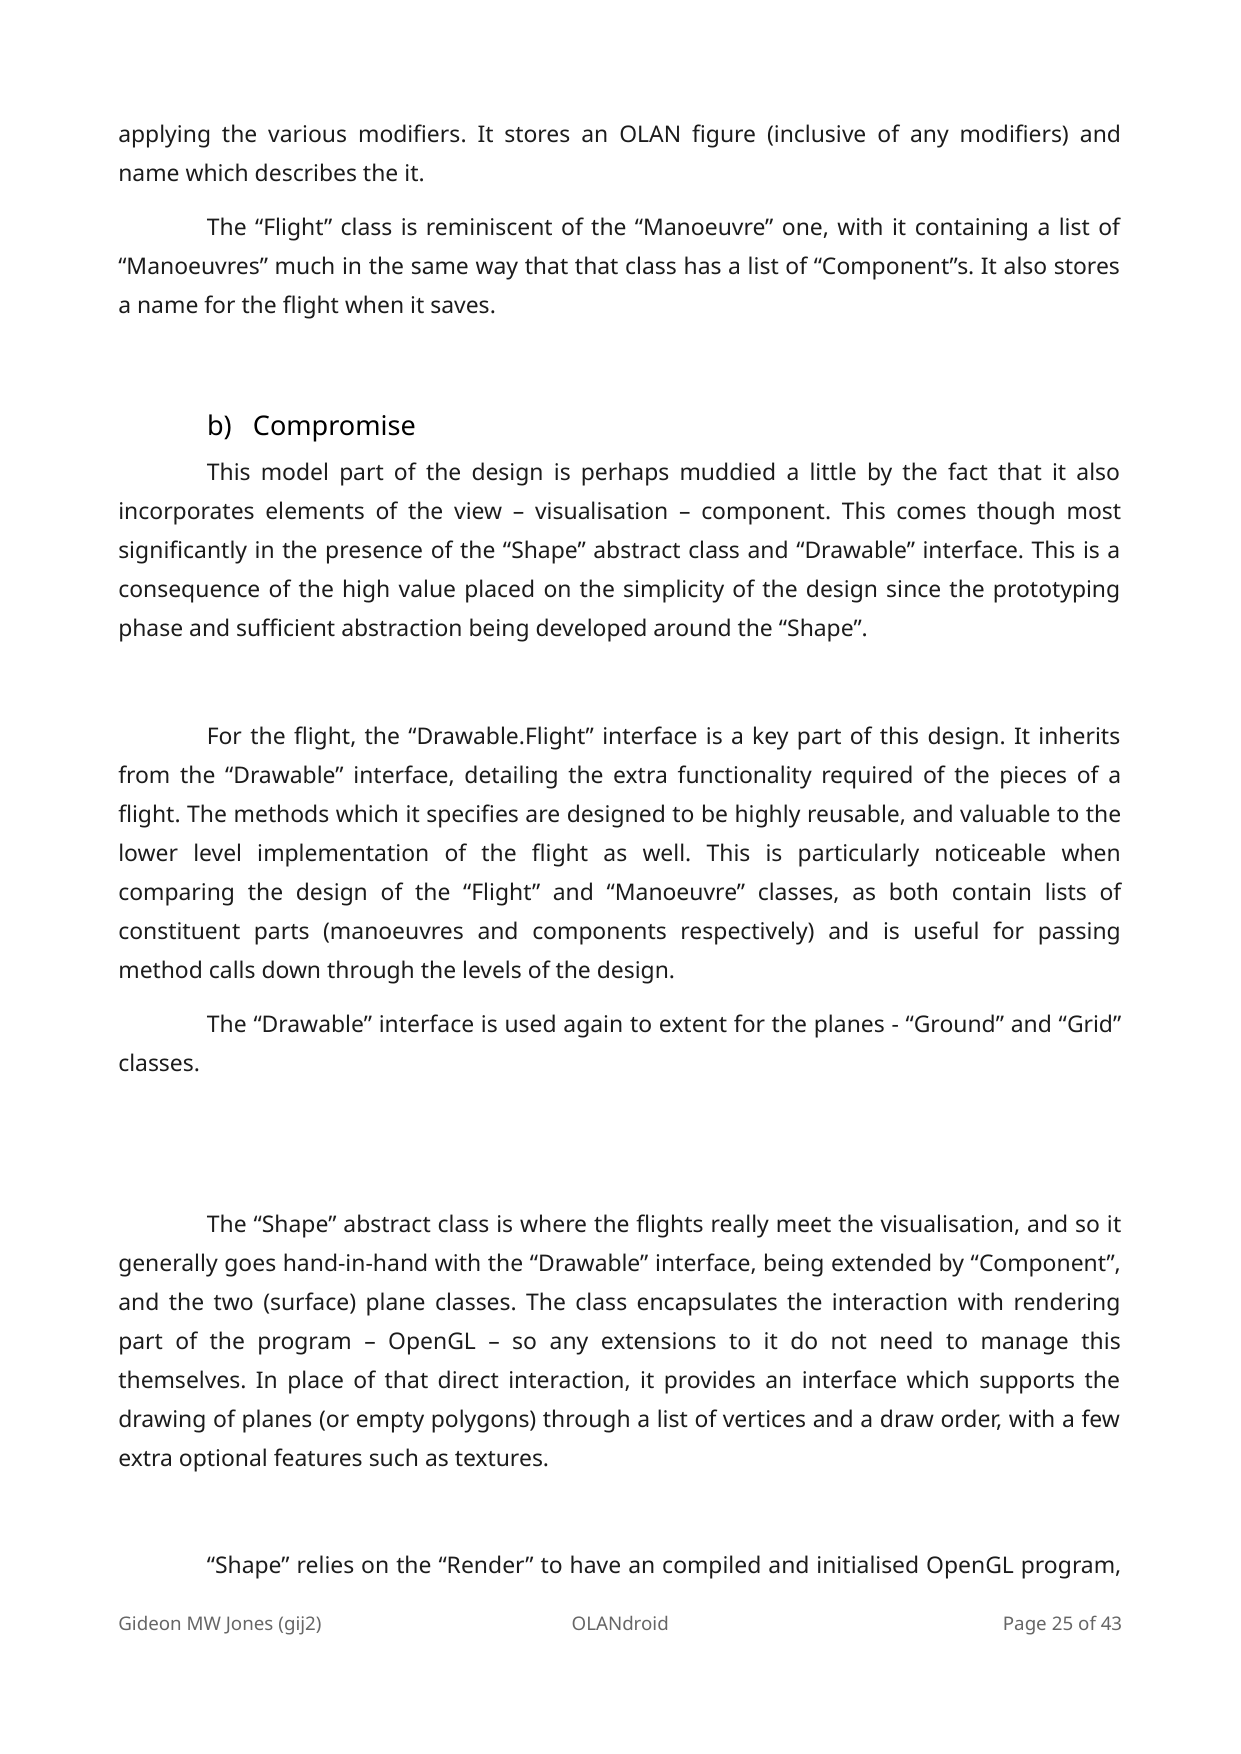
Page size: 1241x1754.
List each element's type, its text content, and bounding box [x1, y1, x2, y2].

text For the flight, the “Drawable.Flight” interface is a key part of this design. It inherits from the “Drawable” interface, detailing the extra functionality required of the pieces of a flight. The methods which it specifies are designed to be highly reusable, and valuable to the lower level implementation of the flight as well. This is particularly noticeable when comparing the design of the “Flight” and “Manoeuvre” classes, as both contain lists of constituent parts (manoeuvres and components respectively) and is useful for passing method calls down through the levels of the design. [118, 719, 1122, 985]
text The “Shape” abstract class is where the flights really meet the visualisation, and so it generally goes hand-in-hand with the “Drawable” interface, being extended by “Component”, and the two (surface) plane classes. The class encapsulates the interaction with rendering part of the program – OpenGL – so any extensions to it do not need to manage this themselves. In place of that direct interaction, it provides an interface which supports the drawing of planes (or empty polygons) through a list of vertices and a draw order, with a few extra optional features such as textures. [118, 1208, 1122, 1473]
subtitle Compromise [207, 407, 1122, 443]
text The “Drawable” interface is used again to extent for the planes - “Ground” and “Grid” classes. [118, 1008, 1122, 1078]
text applying the various modifiers. It stores an OLAN figure (inclusive of any modifiers) and name which describes the it. [118, 118, 1122, 188]
text This model part of the design is perhaps muddied a little by the fact that it also incorporates elements of the view – visualisation – component. This comes though most significantly in the presence of the “Shape” abstract class and “Drawable” interface. This is a consequence of the high value placed on the simplicity of the design since the prototyping phase and sufficient abstraction being developed around the “Shape”. [118, 456, 1122, 643]
text The “Flight” class is reminiscent of the “Manoeuvre” one, with it containing a list of “Manoeuvres” much in the same way that that class has a list of “Component”s. It also stores a name for the flight when it saves. [118, 211, 1122, 320]
text “Shape” relies on the “Render” to have an compiled and initialised OpenGL program, [118, 1549, 1122, 1581]
